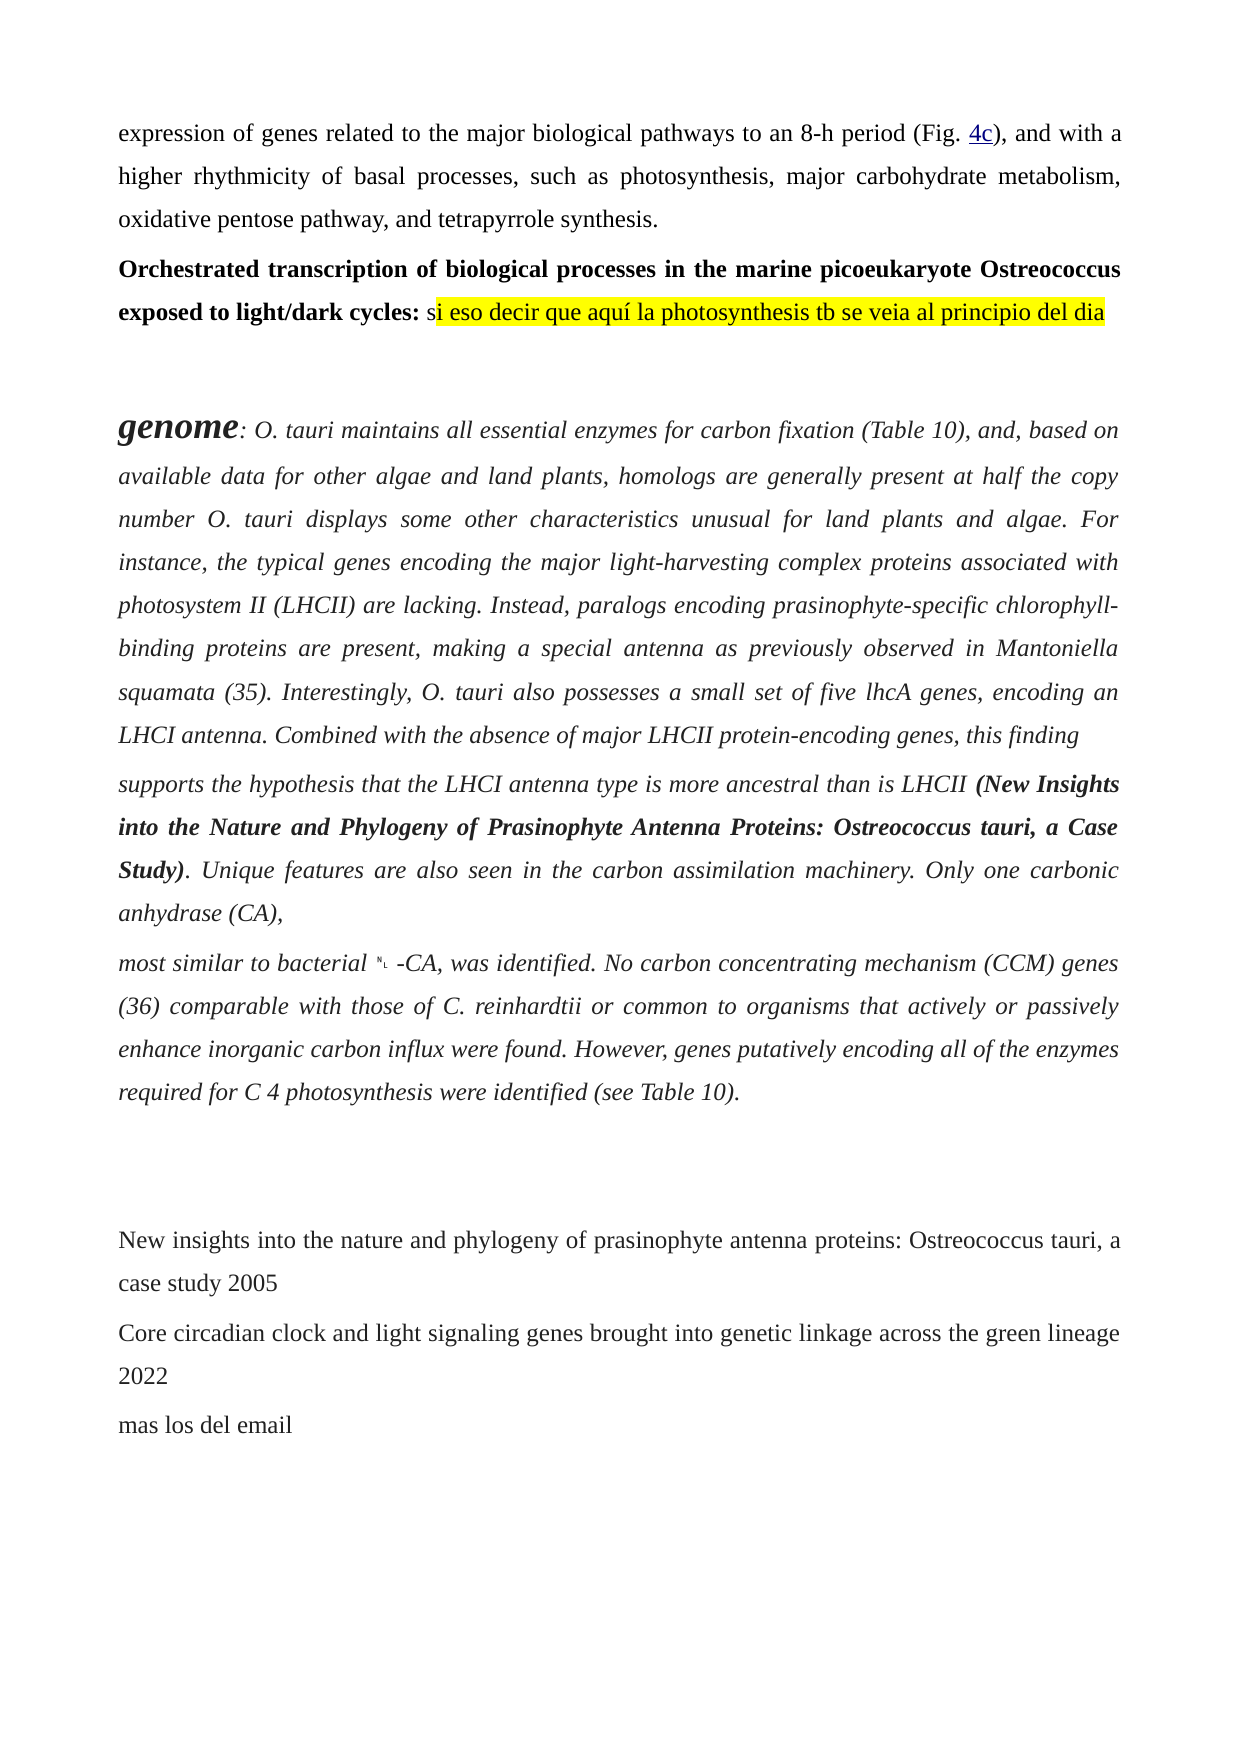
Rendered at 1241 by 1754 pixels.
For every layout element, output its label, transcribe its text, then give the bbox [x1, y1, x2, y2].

text most similar to bacterial ␤ -CA, was identified. No carbon concentrating mechanism (CCM) genes (36) comparable with those of C. reinhardtii or common to organisms that actively or passively enhance inorganic carbon influx were found. However, genes putatively encoding all of the enzymes required for C 4 photosynthesis were identified (see Table 10). [118, 948, 1122, 1106]
text mas los del email [118, 1410, 1122, 1439]
text Core circadian clock and light signaling genes brought into genetic linkage across the green lineage 2022 [118, 1318, 1122, 1390]
text Orchestrated transcription of biological processes in the marine picoeukaryote Ostreococcus exposed to light/dark cycles: si eso decir que aquí la photosynthesis tb se veia al principio del dia [118, 254, 1122, 326]
text supports the hypothesis that the LHCI antenna type is more ancestral than is LHCII (New Insights into the Nature and Phylogeny of Prasinophyte Antenna Proteins: Ostreococcus tauri, a Case Study). Unique features are also seen in the carbon assimilation machinery. Only one carbonic anhydrase (CA), [118, 769, 1122, 927]
text expression of genes related to the major biological pathways to an 8-h period (Fig. 4c), and with a higher rhythmicity of basal processes, such as photosynthesis, major carbohydrate metabolism, oxidative pentose pathway, and tetrapyrrole synthesis. [118, 118, 1122, 233]
subtitle New insights into the nature and phylogeny of prasinophyte antenna proteins: Ostreococcus tauri, a case study 2005 [118, 1225, 1122, 1297]
text genome: O. tauri maintains all essential enzymes for carbon fixation (Table 10), and, based on available data for other algae and land plants, homologs are generally present at half the copy number O. tauri displays some other characteristics unusual for land plants and algae. For instance, the typical genes encoding the major light-harvesting complex proteins associated with photosystem II (LHCII) are lacking. Instead, paralogs encoding prasinophyte-specific chlorophyll-binding proteins are present, making a special antenna as previously observed in Mantoniella squamata (35). Interestingly, O. tauri also possesses a small set of five lhcA genes, encoding an LHCI antenna. Combined with the absence of major LHCII protein-encoding genes, this finding [118, 403, 1122, 748]
